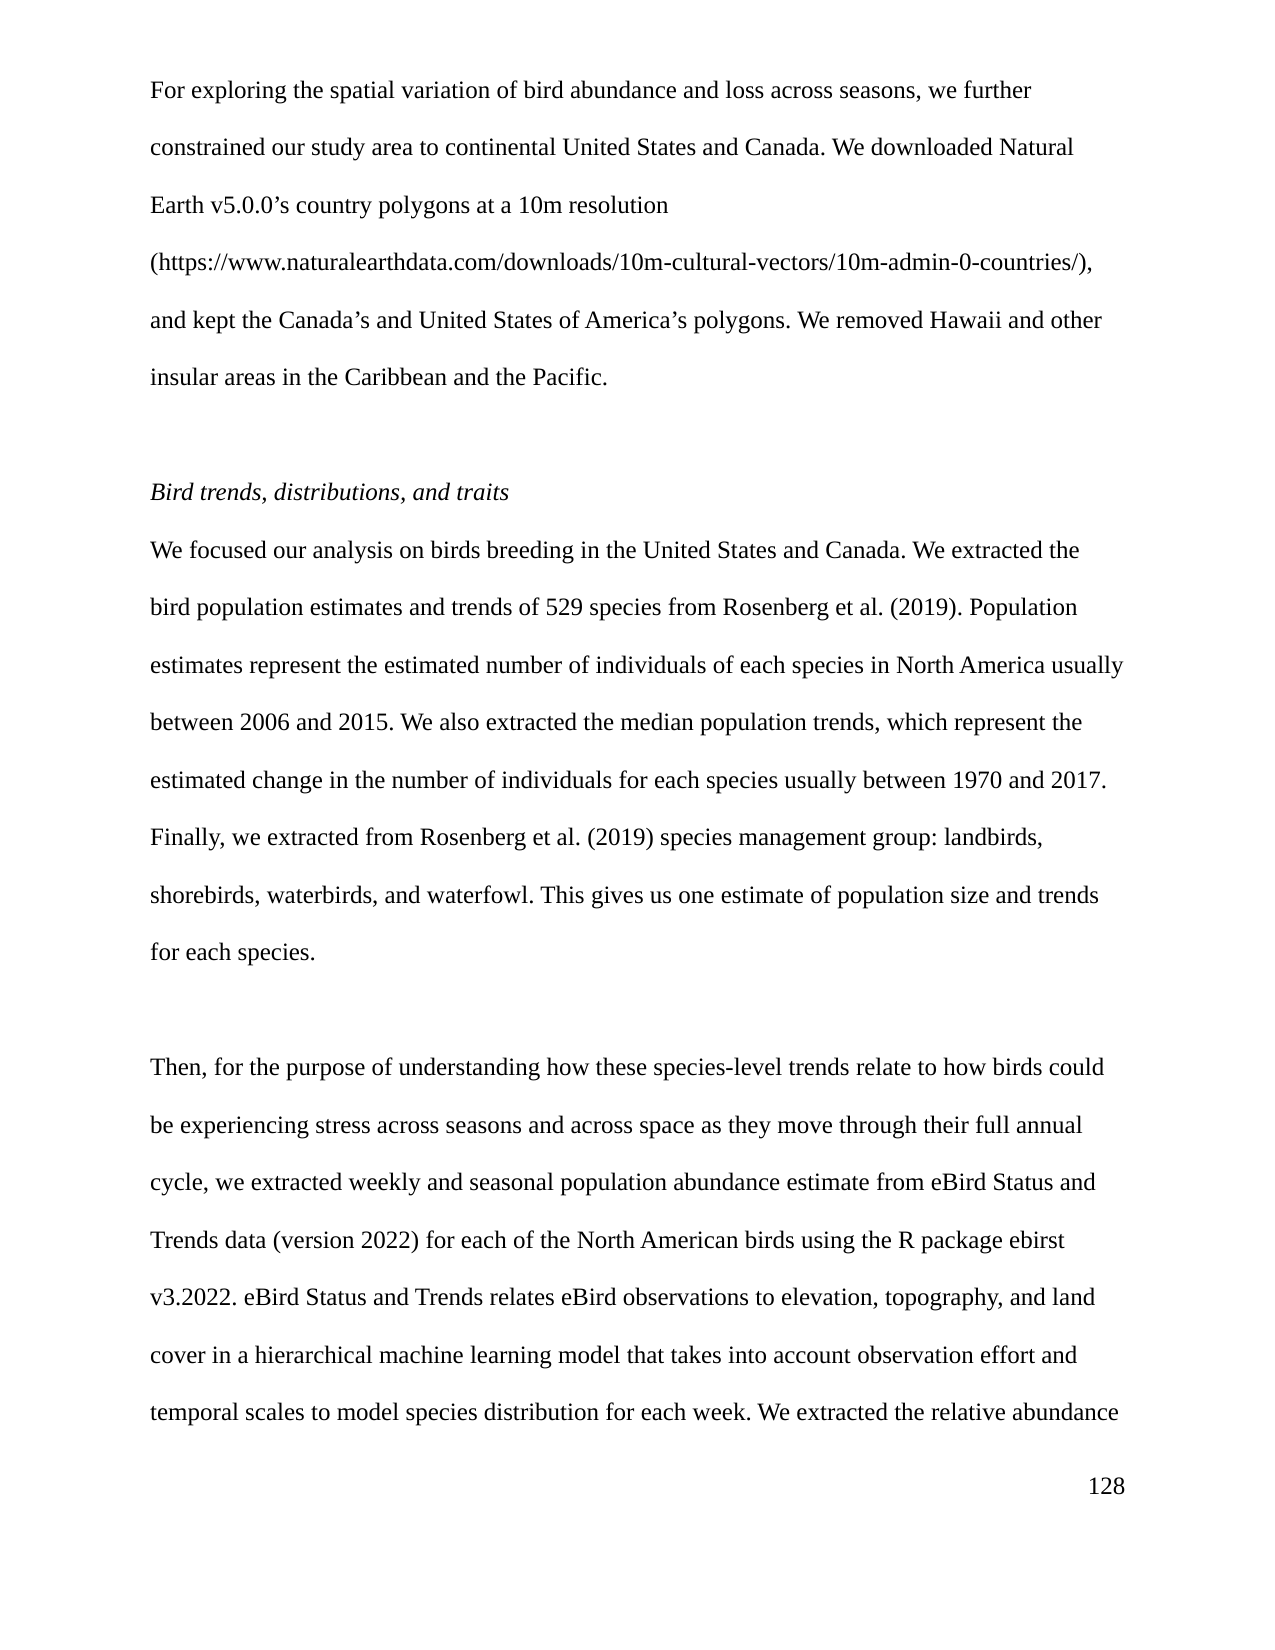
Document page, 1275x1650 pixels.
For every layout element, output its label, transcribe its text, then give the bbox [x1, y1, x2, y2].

text We focused our analysis on birds breeding in the United States and Canada. We extracted the bird population estimates and trends of 529 species from Rosenberg et al. (2019). Population estimates represent the estimated number of individuals of each species in North America usually between 2006 and 2015. We also extracted the median population trends, which represent the estimated change in the number of individuals for each species usually between 1970 and 2017. Finally, we extracted from Rosenberg et al. (2019) species management group: landbirds, shorebirds, waterbirds, and waterfowl. This gives us one estimate of population size and trends for each species. [150, 535, 1125, 966]
text For exploring the spatial variation of bird abundance and loss across seasons, we further constrained our study area to continental United States and Canada. We downloaded Natural Earth v5.0.0’s country polygons at a 10m resolution (https://www.naturalearthdata.com/downloads/10m-cultural-vectors/10m-admin-0-countries/), and kept the Canada’s and United States of America’s polygons. We removed Hawaii and other insular areas in the Caribbean and the Pacific. [150, 75, 1125, 391]
text Then, for the purpose of understanding how these species-level trends relate to how birds could be experiencing stress across seasons and across space as they move through their full annual cycle, we extracted weekly and seasonal population abundance estimate from eBird Status and Trends data (version 2022) for each of the North American birds using the R package ebirst v3.2022. eBird Status and Trends relates eBird observations to elevation, topography, and land cover in a hierarchical machine learning model that takes into account observation effort and temporal scales to model species distribution for each week. We extracted the relative abundance [150, 1052, 1125, 1426]
text Bird trends, distributions, and traits [150, 477, 1125, 506]
